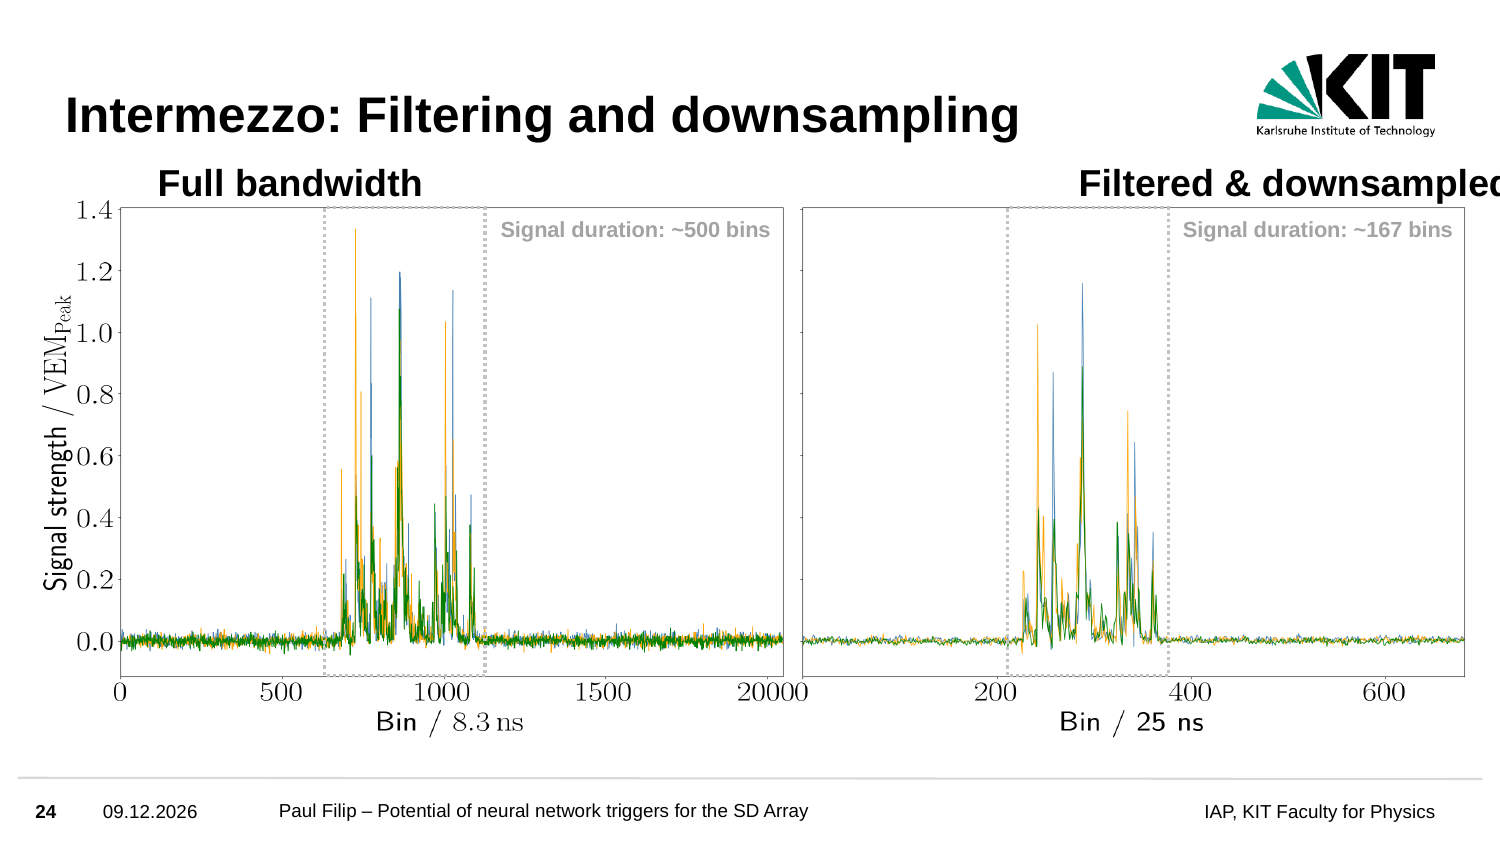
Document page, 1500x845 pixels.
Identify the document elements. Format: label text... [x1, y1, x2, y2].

picture [1257, 54, 1435, 137]
text_box Signal duration: ~167 bins [1168, 208, 1469, 250]
text_box Signal duration: ~500 bins [485, 208, 786, 250]
picture [36, 194, 1470, 742]
title Intermezzo: Filtering and downsampling [64, 48, 1192, 144]
text_box Full bandwidth Filtered & downsampled [142, 151, 1500, 212]
